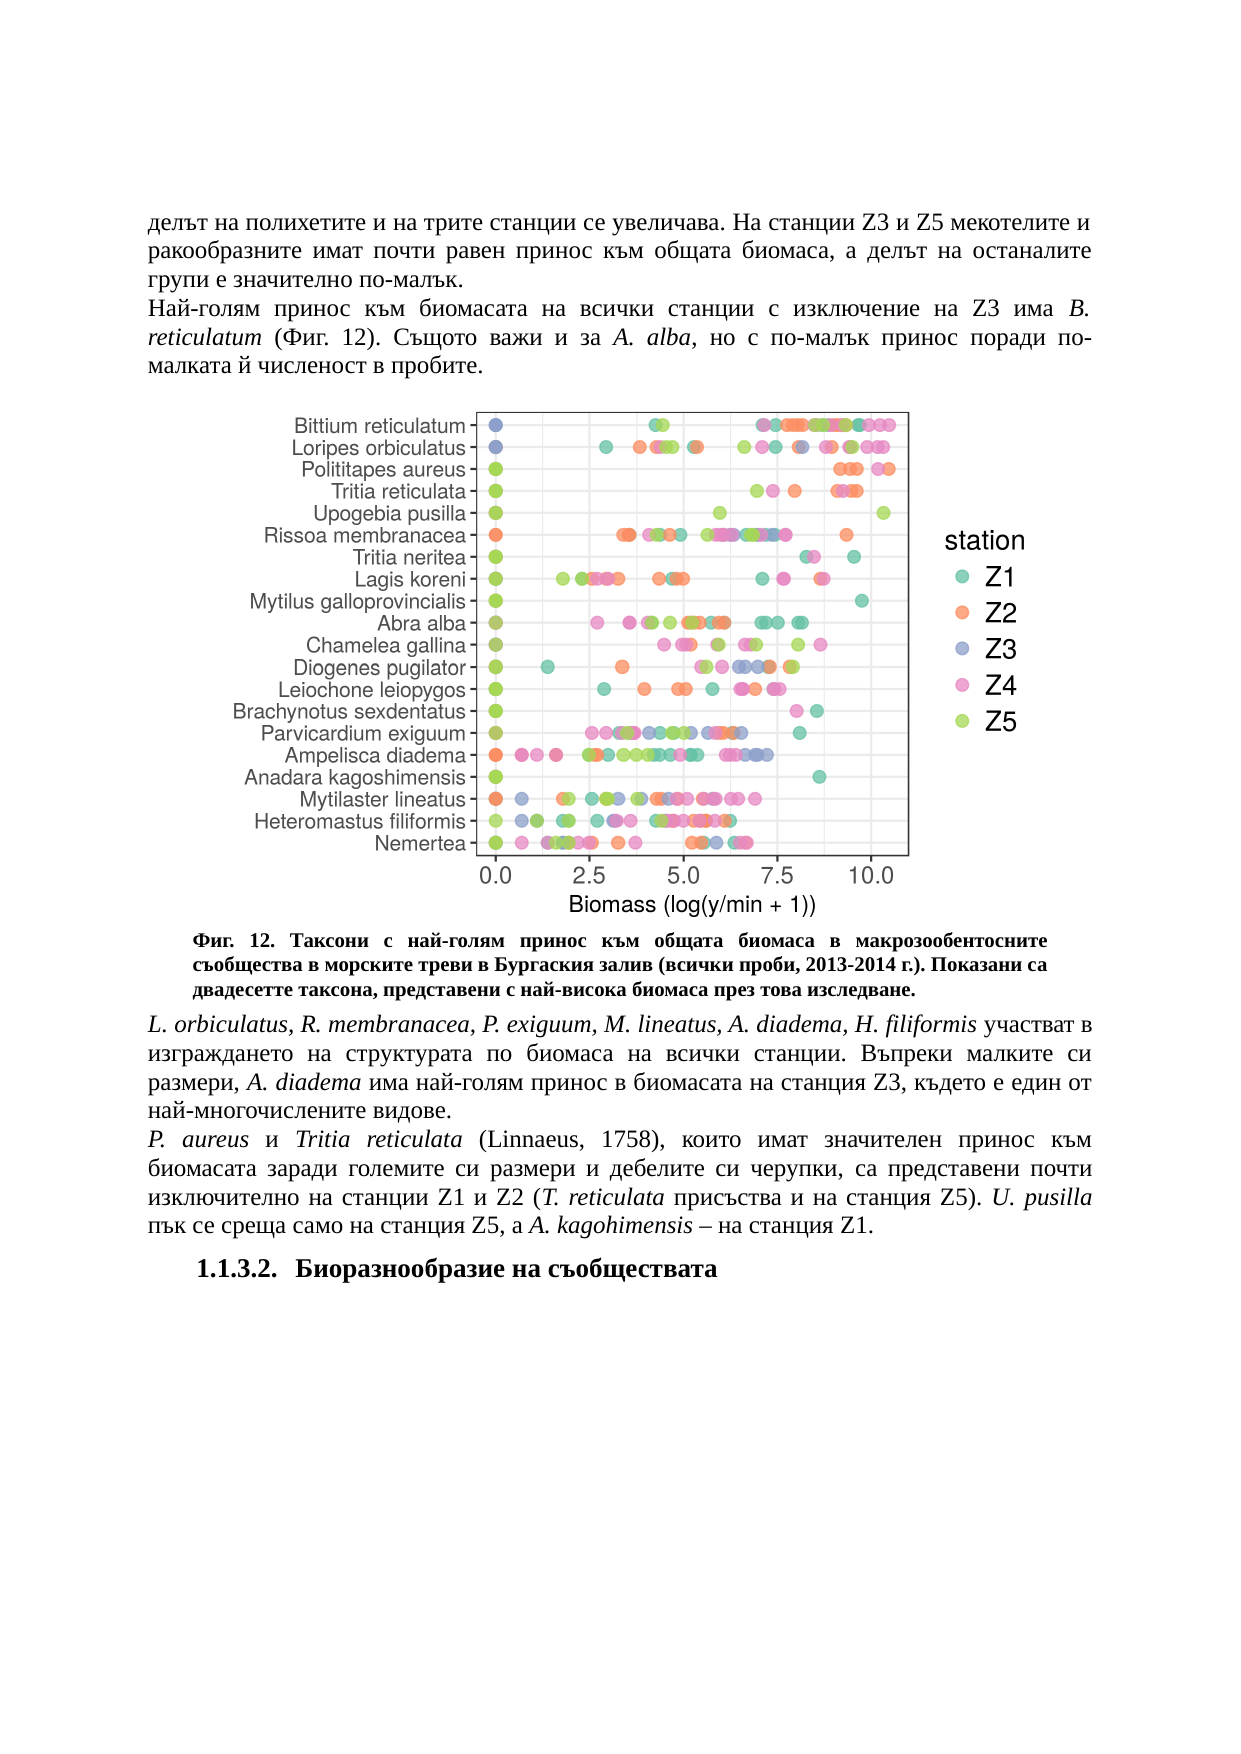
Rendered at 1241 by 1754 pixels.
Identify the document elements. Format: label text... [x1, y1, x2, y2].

text L. orbiculatus, R. membranacea, P. exiguum, M. lineatus, A. diadema, H. filiformis участват в изграждането на структурата по биомаса на всички станции. Въпреки малките си размери, A. diadema има най-голям принос в биомасата на станция Z3, където е един от най-многочислените видове. [148, 379, 1093, 1124]
text P. aureus и Tritia reticulata (Linnaeus, 1758), които имат значителен принос към биомасата заради големите си размери и дебелите си черупки, са представени почти изключително на станции Z1 и Z2 (T. reticulata присъства и на станция Z5). U. pusilla пък се среща само на станция Z5, а A. kagohimensis – на станция Z1. [148, 1124, 1093, 1239]
text Фиг. 12. Таксони с най-голям принос към общата биомаса в макрозообентосните съобщества в морските треви в Бургаския залив (всички проби, 2013-2014 г.). Показани са двадесетте таксона, представени с най-висока биомаса през това изследване. [192, 929, 1048, 1001]
picture [192, 400, 1049, 929]
text Най-голям принос към биомасата на всички станции с изключение на Z3 има B. reticulatum (Фиг. 12). Същото важи и за A. alba, но с по-малък принос поради по-малката й численост в пробите. [148, 293, 1093, 379]
text делът на полихетите и на трите станции се увеличава. На станции Z3 и Z5 мекотелите и ракообразните имат почти равен принос към общата биомаса, а делът на останалите групи е значително по-малък. [148, 207, 1093, 293]
subtitle Биоразнообразие на съобществата [266, 1252, 1093, 1283]
